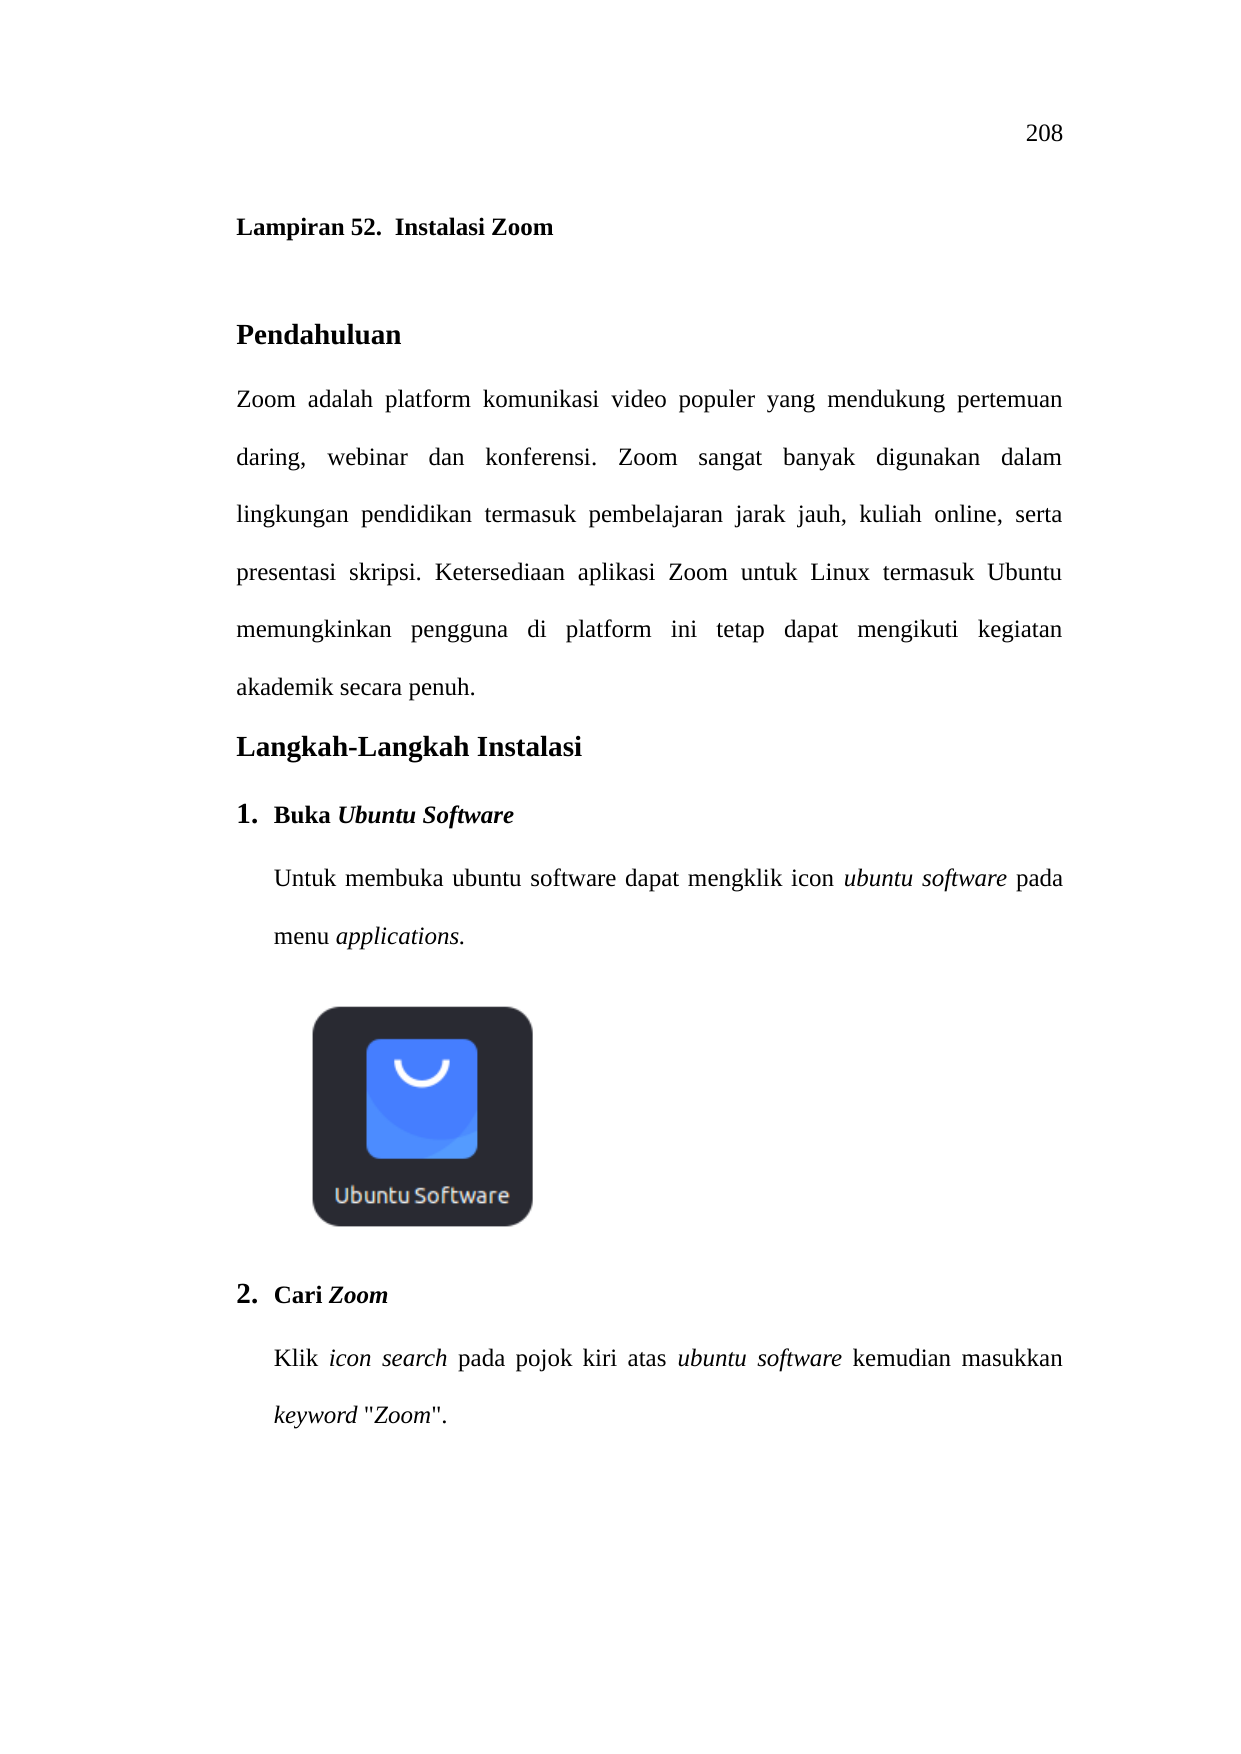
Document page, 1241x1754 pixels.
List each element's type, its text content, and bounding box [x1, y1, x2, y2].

text Pendahuluan [236, 317, 1063, 351]
picture [276, 981, 573, 1245]
list Buka Ubuntu Software [236, 796, 1063, 830]
list Untuk membuka ubuntu software dapat mengklik icon ubuntu software pada menu applications. [236, 863, 1063, 950]
list Cari Zoom [236, 1276, 1063, 1309]
text Zoom adalah platform komunikasi video populer yang mendukung pertemuan daring, webinar dan konferensi. Zoom sangat banyak digunakan dalam lingkungan pendidikan termasuk pembelajaran jarak jauh, kuliah online, serta presentasi skripsi. Ketersediaan aplikasi Zoom untuk Linux termasuk Ubuntu memungkinkan pengguna di platform ini tetap dapat mengikuti kegiatan akademik secara penuh. [236, 384, 1063, 701]
list Klik icon search pada pojok kiri atas ubuntu software kemudian masukkan keyword "Zoom". [236, 1343, 1063, 1429]
list Instalasi Zoom [236, 212, 1063, 241]
text Langkah-Langkah Instalasi [236, 729, 1063, 763]
